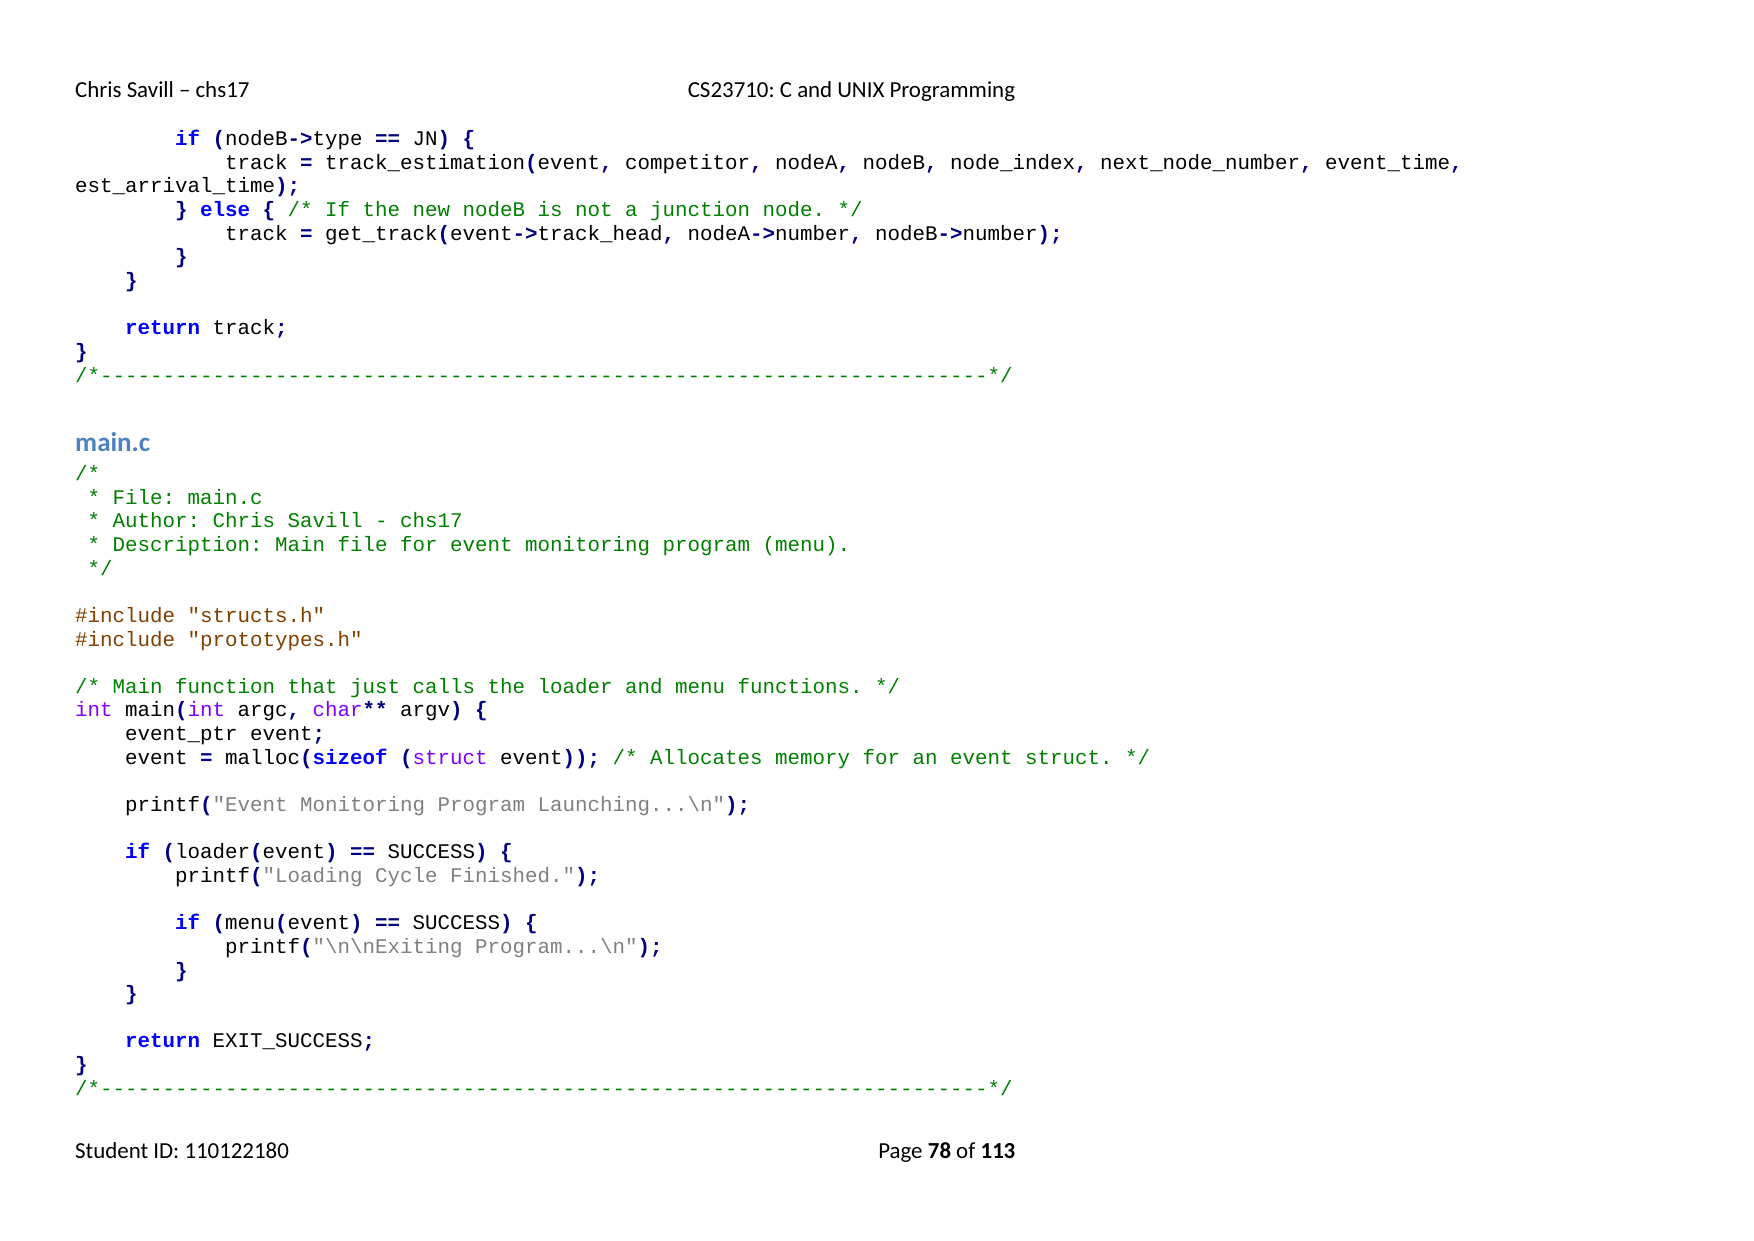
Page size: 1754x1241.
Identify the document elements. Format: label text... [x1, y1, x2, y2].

text printf("Event Monitoring Program Launching...\n"); [75, 794, 1679, 818]
text } [75, 959, 1679, 983]
text * Description: Main file for event monitoring program (menu). [75, 534, 1679, 558]
text printf("Loading Cycle Finished."); [75, 865, 1679, 889]
text track = track_estimation(event, competitor, nodeA, nodeB, node_index, next_node_number, event_time, est_arrival_time); [75, 152, 1679, 199]
text printf("\n\nExiting Program...\n"); [75, 936, 1679, 959]
text event = malloc(sizeof (struct event)); /* Allocates memory for an event struct. */ [75, 747, 1679, 770]
text int main(int argc, char** argv) { [75, 699, 1679, 723]
text #include "prototypes.h" [75, 628, 1679, 652]
text } [75, 983, 1679, 1007]
text return EXIT_SUCCESS; [75, 1031, 1679, 1054]
text /*-----------------------------------------------------------------------*/ [75, 364, 1679, 388]
text /* Main function that just calls the loader and menu functions. */ [75, 676, 1679, 699]
text } [75, 1054, 1679, 1078]
text return track; [75, 317, 1679, 341]
text * Author: Chris Savill - chs17 [75, 510, 1679, 534]
text event_ptr event; [75, 723, 1679, 747]
text if (menu(event) == SUCCESS) { [75, 912, 1679, 936]
text } [75, 341, 1679, 364]
subtitle main.c [75, 425, 1679, 458]
text } [75, 270, 1679, 294]
text if (nodeB->type == JN) { [75, 128, 1679, 152]
text } else { /* If the new nodeB is not a junction node. */ [75, 199, 1679, 223]
text /* [75, 463, 1679, 487]
text #include "structs.h" [75, 605, 1679, 628]
text } [75, 246, 1679, 270]
text track = get_track(event->track_head, nodeA->number, nodeB->number); [75, 223, 1679, 246]
text */ [75, 558, 1679, 581]
text * File: main.c [75, 487, 1679, 510]
text if (loader(event) == SUCCESS) { [75, 841, 1679, 865]
text /*-----------------------------------------------------------------------*/ [75, 1078, 1679, 1101]
